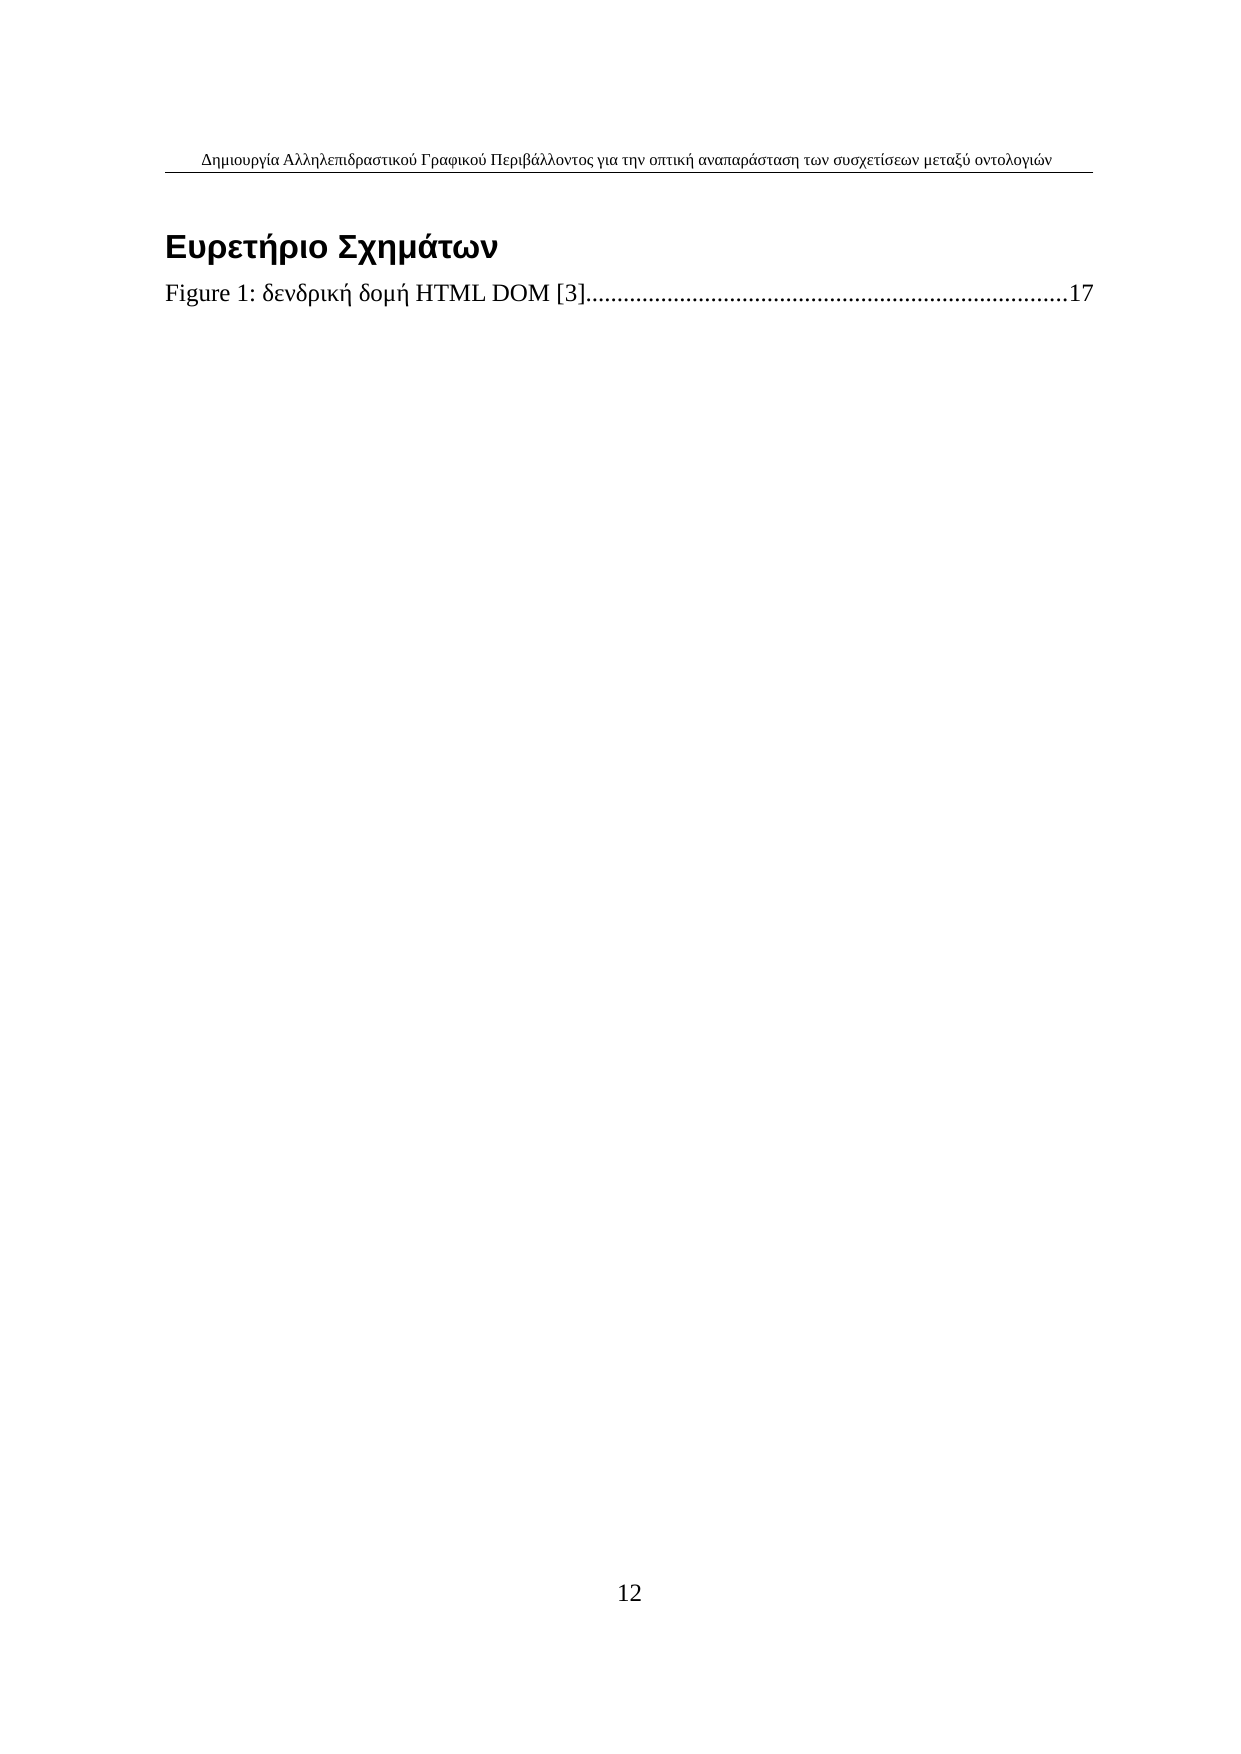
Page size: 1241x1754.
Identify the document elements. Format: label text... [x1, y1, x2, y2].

text Figure 1: δενδρική δομή HTML DOM [3] 17 [165, 278, 1093, 307]
subtitle Ευρετήριο Σχημάτων [165, 227, 1093, 266]
